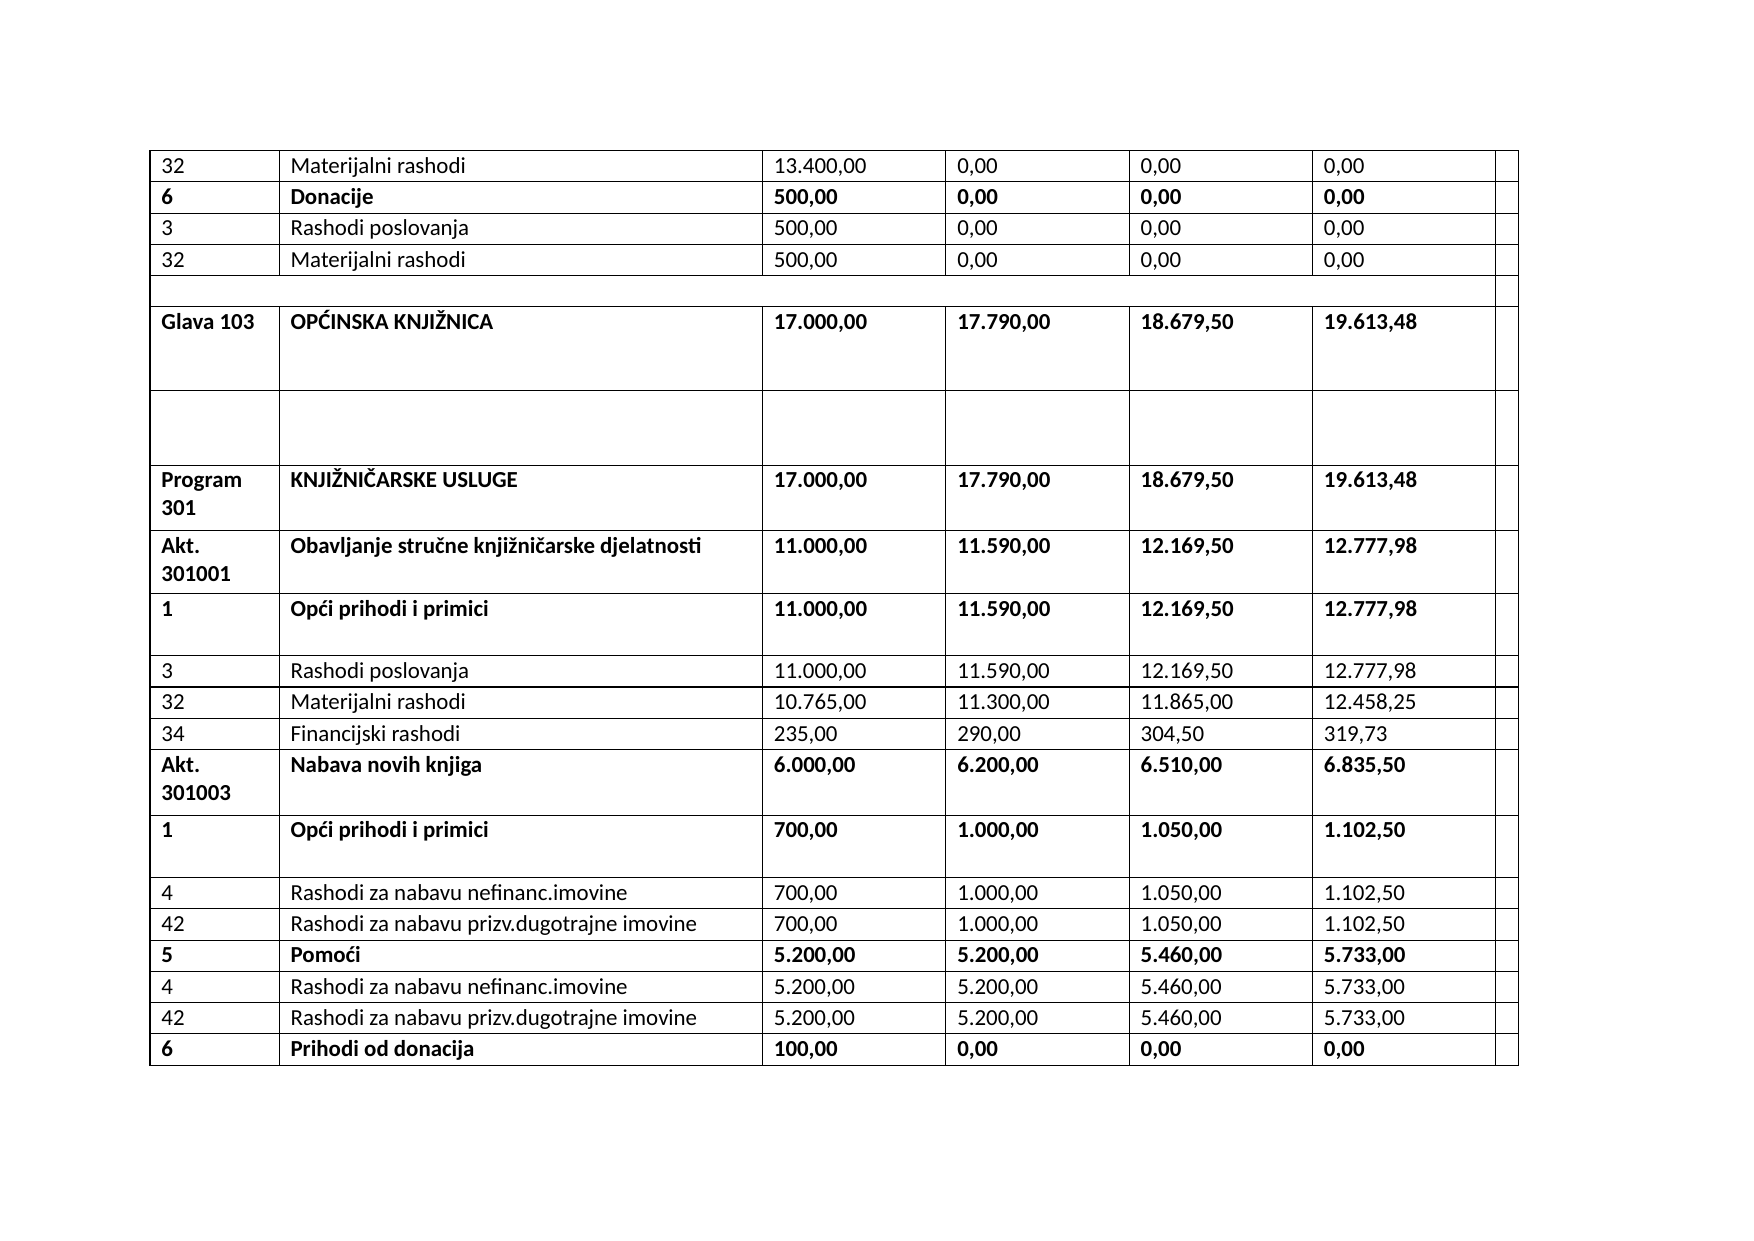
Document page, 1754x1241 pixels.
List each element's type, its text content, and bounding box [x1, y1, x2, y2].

table_cell Materijalni rashodi [280, 688, 762, 718]
table_cell 12.169,50 [1130, 531, 1312, 593]
table_cell 11.865,00 [1130, 688, 1312, 718]
table_cell [1496, 182, 1518, 212]
table_cell 11.000,00 [763, 531, 945, 593]
table_cell 5 [151, 941, 279, 971]
table_cell 0,00 [1130, 245, 1312, 275]
table_cell 12.458,25 [1313, 688, 1495, 718]
table_cell 500,00 [763, 214, 945, 244]
table_cell 0,00 [1313, 214, 1495, 244]
table_cell 0,00 [1130, 182, 1312, 212]
table_cell 0,00 [1313, 182, 1495, 212]
table_cell 5.200,00 [763, 1003, 945, 1033]
table_cell 42 [151, 909, 279, 939]
table_cell 1 [151, 816, 279, 877]
table_cell 11.590,00 [946, 656, 1129, 686]
table_cell [1496, 214, 1518, 244]
table_cell 1.050,00 [1130, 878, 1312, 908]
table_cell [1130, 391, 1312, 464]
table_cell 17.790,00 [946, 466, 1129, 530]
table_cell 0,00 [1130, 151, 1312, 181]
table_cell 12.169,50 [1130, 656, 1312, 686]
table_cell 5.460,00 [1130, 972, 1312, 1002]
table_cell 1.102,50 [1313, 878, 1495, 908]
table_cell 1.050,00 [1130, 816, 1312, 877]
table_cell 5.200,00 [946, 941, 1129, 971]
table_cell 290,00 [946, 719, 1129, 749]
table_cell [1496, 1034, 1518, 1064]
table_cell 500,00 [763, 245, 945, 275]
table_cell [1496, 391, 1518, 464]
table_cell 0,00 [1130, 214, 1312, 244]
table_cell 17.000,00 [763, 466, 945, 530]
table_cell 6.835,50 [1313, 750, 1495, 814]
table_cell Glava 103 [151, 307, 279, 389]
table_cell 304,50 [1130, 719, 1312, 749]
table_cell [1496, 750, 1518, 814]
table_cell Rashodi za nabavu prizv.dugotrajne imovine [280, 1003, 762, 1033]
table_cell 18.679,50 [1130, 307, 1312, 389]
table_cell 42 [151, 1003, 279, 1033]
table_cell 5.200,00 [763, 972, 945, 1002]
table_cell Rashodi poslovanja [280, 656, 762, 686]
table_cell 19.613,48 [1313, 307, 1495, 389]
table_cell [1496, 1003, 1518, 1033]
table_cell [946, 391, 1129, 464]
table_cell 6.200,00 [946, 750, 1129, 814]
table_cell 100,00 [763, 1034, 945, 1064]
table_cell 12.777,98 [1313, 531, 1495, 593]
table_cell [1496, 688, 1518, 718]
table_cell 6.000,00 [763, 750, 945, 814]
table_cell 700,00 [763, 816, 945, 877]
table_cell [1496, 276, 1518, 306]
table_cell KNJIŽNIČARSKE USLUGE [280, 466, 762, 530]
table_cell Akt. 301003 [151, 750, 279, 814]
table_cell OPĆINSKA KNJIŽNICA [280, 307, 762, 389]
table_cell 32 [151, 245, 279, 275]
table_cell [1496, 151, 1518, 181]
table_cell Rashodi za nabavu nefinanc.imovine [280, 878, 762, 908]
table_cell [1496, 719, 1518, 749]
table_cell 700,00 [763, 909, 945, 939]
table_cell 5.460,00 [1130, 1003, 1312, 1033]
table_cell Pomoći [280, 941, 762, 971]
table_cell [1496, 245, 1518, 275]
table_cell Prihodi od donacija [280, 1034, 762, 1064]
table_cell Rashodi poslovanja [280, 214, 762, 244]
table_cell 1.102,50 [1313, 816, 1495, 877]
table_cell 700,00 [763, 878, 945, 908]
table_cell 18.679,50 [1130, 466, 1312, 530]
table_cell Rashodi za nabavu nefinanc.imovine [280, 972, 762, 1002]
table_cell 11.590,00 [946, 594, 1129, 655]
table_cell 0,00 [1313, 245, 1495, 275]
table_cell 5.200,00 [763, 941, 945, 971]
table_cell 19.613,48 [1313, 466, 1495, 530]
table_cell Obavljanje stručne knjižničarske djelatnosti [280, 531, 762, 593]
table_cell 0,00 [946, 151, 1129, 181]
table_cell 319,73 [1313, 719, 1495, 749]
table_cell Materijalni rashodi [280, 245, 762, 275]
table_cell 1 [151, 594, 279, 655]
table_cell 17.000,00 [763, 307, 945, 389]
table_cell 32 [151, 688, 279, 718]
table_cell 6 [151, 1034, 279, 1064]
table_cell [1496, 878, 1518, 908]
table_cell 3 [151, 214, 279, 244]
table_cell 12.169,50 [1130, 594, 1312, 655]
table_cell [1496, 972, 1518, 1002]
table_cell 0,00 [946, 1034, 1129, 1064]
table_cell [763, 391, 945, 464]
table_cell 0,00 [1130, 1034, 1312, 1064]
table_cell 1.102,50 [1313, 909, 1495, 939]
table_cell 13.400,00 [763, 151, 945, 181]
table_cell 5.733,00 [1313, 972, 1495, 1002]
table_cell Donacije [280, 182, 762, 212]
table_cell [1313, 391, 1495, 464]
table_cell 3 [151, 656, 279, 686]
table_cell [151, 391, 279, 464]
table_cell [280, 391, 762, 464]
table_cell [151, 276, 1495, 306]
table_cell 6.510,00 [1130, 750, 1312, 814]
table_cell Rashodi za nabavu prizv.dugotrajne imovine [280, 909, 762, 939]
table_cell [1496, 531, 1518, 593]
table_cell Financijski rashodi [280, 719, 762, 749]
table_cell 12.777,98 [1313, 594, 1495, 655]
table_cell [1496, 909, 1518, 939]
table_cell Nabava novih knjiga [280, 750, 762, 814]
table_cell 10.765,00 [763, 688, 945, 718]
table_cell 4 [151, 972, 279, 1002]
table_cell [1496, 816, 1518, 877]
table_cell 17.790,00 [946, 307, 1129, 389]
table_cell 0,00 [946, 182, 1129, 212]
table_cell 5.460,00 [1130, 941, 1312, 971]
table_cell Opći prihodi i primici [280, 816, 762, 877]
table_cell 12.777,98 [1313, 656, 1495, 686]
table_cell Program 301 [151, 466, 279, 530]
table_cell 4 [151, 878, 279, 908]
table_cell 32 [151, 151, 279, 181]
table_cell Akt. 301001 [151, 531, 279, 593]
table_cell 5.200,00 [946, 972, 1129, 1002]
table_cell 5.733,00 [1313, 1003, 1495, 1033]
table_cell 1.000,00 [946, 878, 1129, 908]
table_cell 0,00 [1313, 1034, 1495, 1064]
table_cell [1496, 656, 1518, 686]
table_cell 1.050,00 [1130, 909, 1312, 939]
table_cell 235,00 [763, 719, 945, 749]
table_cell 11.000,00 [763, 656, 945, 686]
table_cell 1.000,00 [946, 909, 1129, 939]
table_cell 1.000,00 [946, 816, 1129, 877]
table_cell 34 [151, 719, 279, 749]
table_cell 0,00 [1313, 151, 1495, 181]
table_cell 6 [151, 182, 279, 212]
table_cell 500,00 [763, 182, 945, 212]
table_cell 11.300,00 [946, 688, 1129, 718]
table_cell 0,00 [946, 245, 1129, 275]
table_cell 5.200,00 [946, 1003, 1129, 1033]
table_cell 11.000,00 [763, 594, 945, 655]
table_cell 5.733,00 [1313, 941, 1495, 971]
table_cell [1496, 466, 1518, 530]
table_cell 11.590,00 [946, 531, 1129, 593]
table_cell [1496, 594, 1518, 655]
table_cell 0,00 [946, 214, 1129, 244]
table_cell Opći prihodi i primici [280, 594, 762, 655]
table_cell [1496, 307, 1518, 389]
table_cell Materijalni rashodi [280, 151, 762, 181]
table_cell [1496, 941, 1518, 971]
